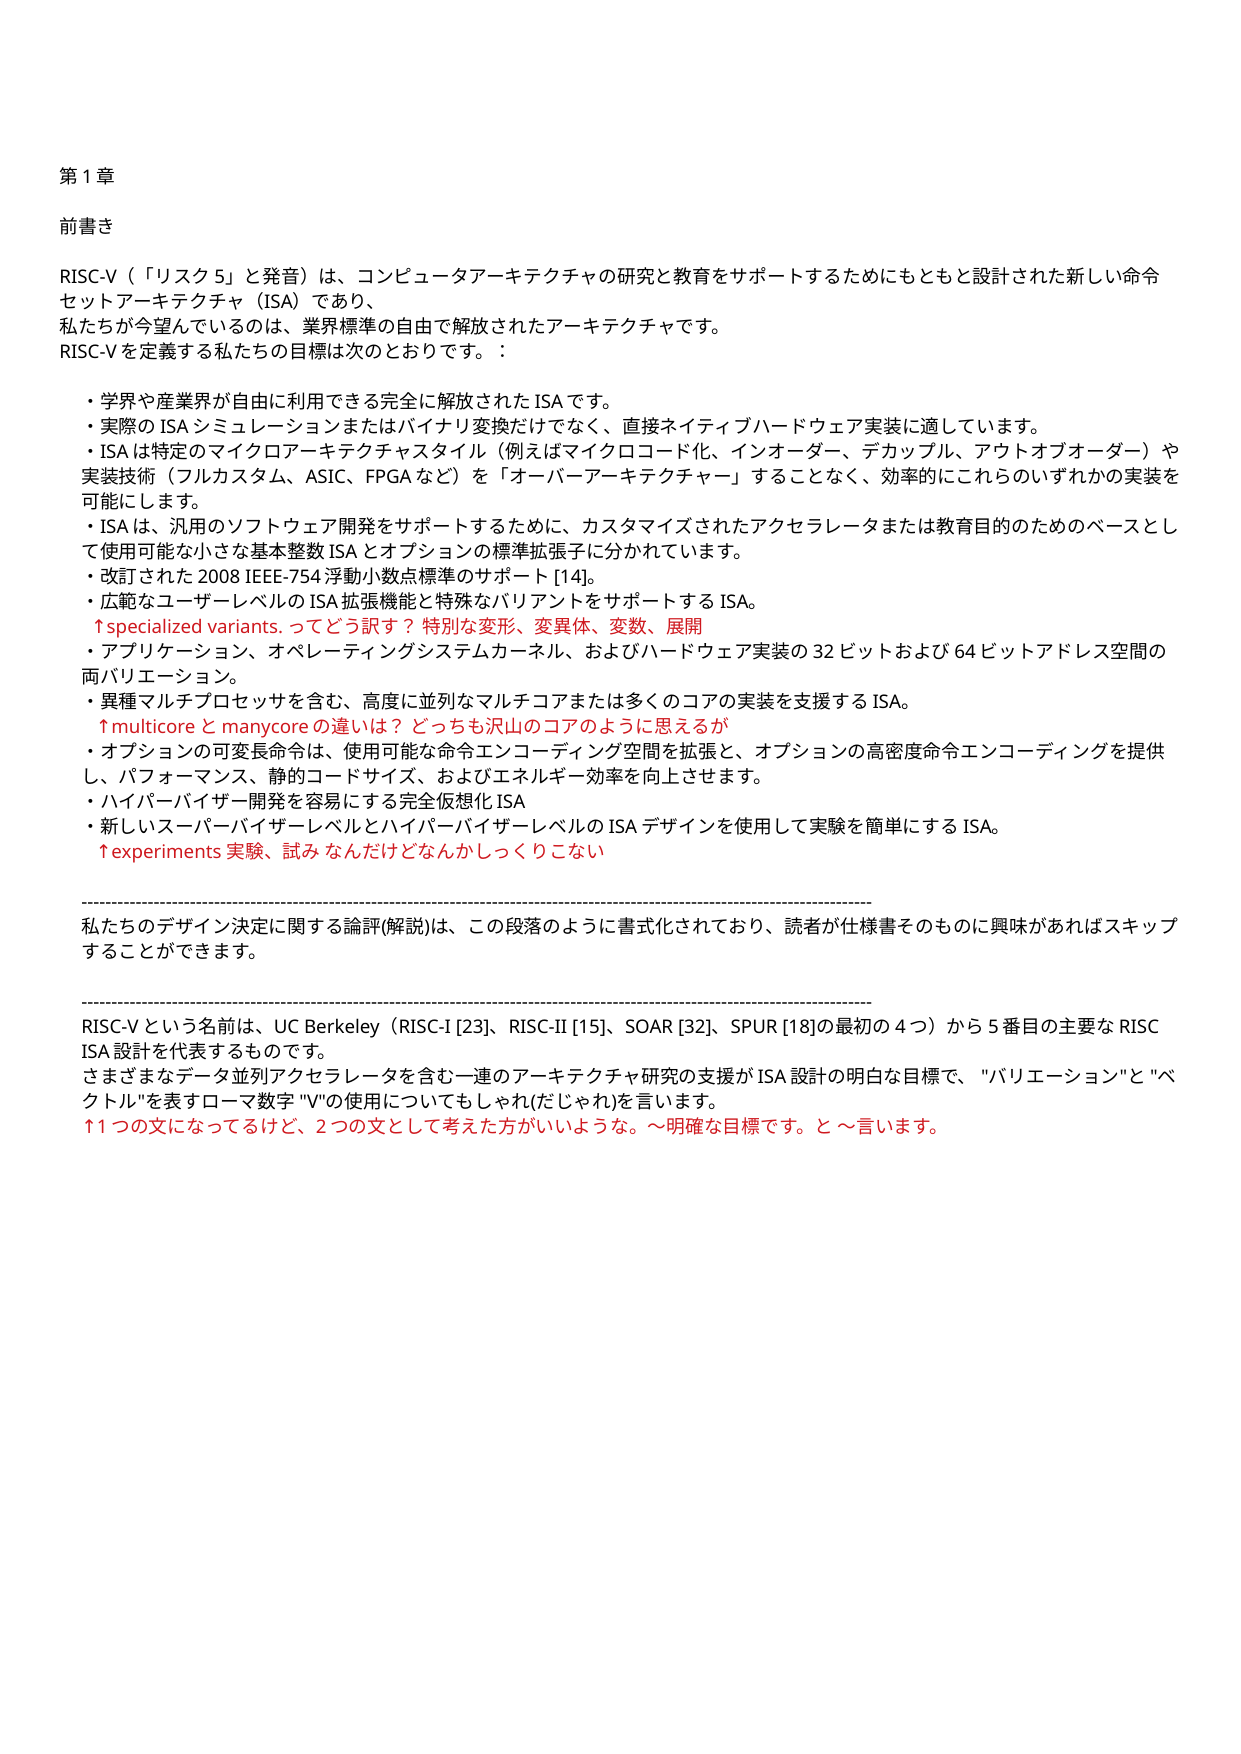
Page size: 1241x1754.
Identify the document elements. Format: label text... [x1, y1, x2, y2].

text ・広範なユーザーレベルのISA拡張機能と特殊なバリアントをサポートするISA。 [81, 588, 1181, 613]
text ↑1つの文になってるけど、2つの文として考えた方がいいような。～明確な目標です。と ～言います。 [81, 1113, 1181, 1138]
text ↑specialized variants. ってどう訳す？ 特別な変形、変異体、変数、展開 [81, 613, 1181, 638]
text RISC-Vを定義する私たちの目標は次のとおりです。： [59, 338, 1181, 363]
text ----------------------------------------------------------------------------------------------------------------------------------- [81, 888, 1181, 913]
text ・改訂された2008 IEEE-754浮動小数点標準のサポート [14]。 [81, 563, 1181, 588]
text ----------------------------------------------------------------------------------------------------------------------------------- [81, 988, 1181, 1013]
text ↑experiments 実験、試み なんだけどなんかしっくりこない [81, 838, 1181, 863]
text ・ハイパーバイザー開発を容易にする完全仮想化ISA [81, 788, 1181, 813]
text ・オプションの可変長命令は、使用可能な命令エンコーディング空間を拡張と、オプションの高密度命令エンコーディングを提供し、パフォーマンス、静的コードサイズ、およびエネルギー効率を向上させます。 [81, 738, 1181, 788]
text ・ISAは、汎用のソフトウェア開発をサポートするために、カスタマイズされたアクセラレータまたは教育目的のためのベースとして使用可能な小さな基本整数ISAとオプションの標準拡張子に分かれています。 [81, 513, 1181, 563]
text ・アプリケーション、オペレーティングシステムカーネル、およびハードウェア実装の32ビットおよび64ビットアドレス空間の両バリエーション。 [81, 638, 1181, 688]
text ・実際のISAシミュレーションまたはバイナリ変換だけでなく、直接ネイティブハードウェア実装に適しています。 [81, 413, 1181, 438]
text RISC-Vという名前は、UC Berkeley（RISC-I [23]、RISC-II [15]、SOAR [32]、SPUR [18]の最初の4つ）から5番目の主要なRISC ISA設計を代表するものです。 [81, 1013, 1181, 1063]
text ・学界や産業界が自由に利用できる完全に解放されたISAです。 [81, 388, 1181, 413]
text 私たちのデザイン決定に関する論評(解説)は、この段落のように書式化されており、読者が仕様書そのものに興味があればスキップすることができます。 [81, 913, 1181, 963]
text ↑multicoreとmanycoreの違いは？ どっちも沢山のコアのように思えるが [81, 713, 1181, 738]
text さまざまなデータ並列アクセラレータを含む一連のアーキテクチャ研究の支援がISA設計の明白な目標で、 "バリエーション"と "ベクトル"を表すローマ数字 "V"の使用についてもしゃれ(だじゃれ)を言います。 [81, 1063, 1181, 1113]
text ・異種マルチプロセッサを含む、高度に並列なマルチコアまたは多くのコアの実装を支援するISA。 [81, 688, 1181, 713]
text 第1章 [59, 163, 1181, 188]
text 前書き [59, 213, 1181, 238]
text ・ISAは特定のマイクロアーキテクチャスタイル（例えばマイクロコード化、インオーダー、デカップル、アウトオブオーダー）や実装技術（フルカスタム、ASIC、FPGAなど）を「オーバーアーキテクチャー」することなく、効率的にこれらのいずれかの実装を可能にします。 [81, 438, 1181, 513]
text RISC-V（「リスク5」と発音）は、コンピュータアーキテクチャの研究と教育をサポートするためにもともと設計された新しい命令セットアーキテクチャ（ISA）であり、 [59, 263, 1181, 313]
text ・新しいスーパーバイザーレベルとハイパーバイザーレベルのISAデザインを使用して実験を簡単にするISA。 [81, 813, 1181, 838]
text 私たちが今望んでいるのは、業界標準の自由で解放されたアーキテクチャです。 [59, 313, 1181, 338]
